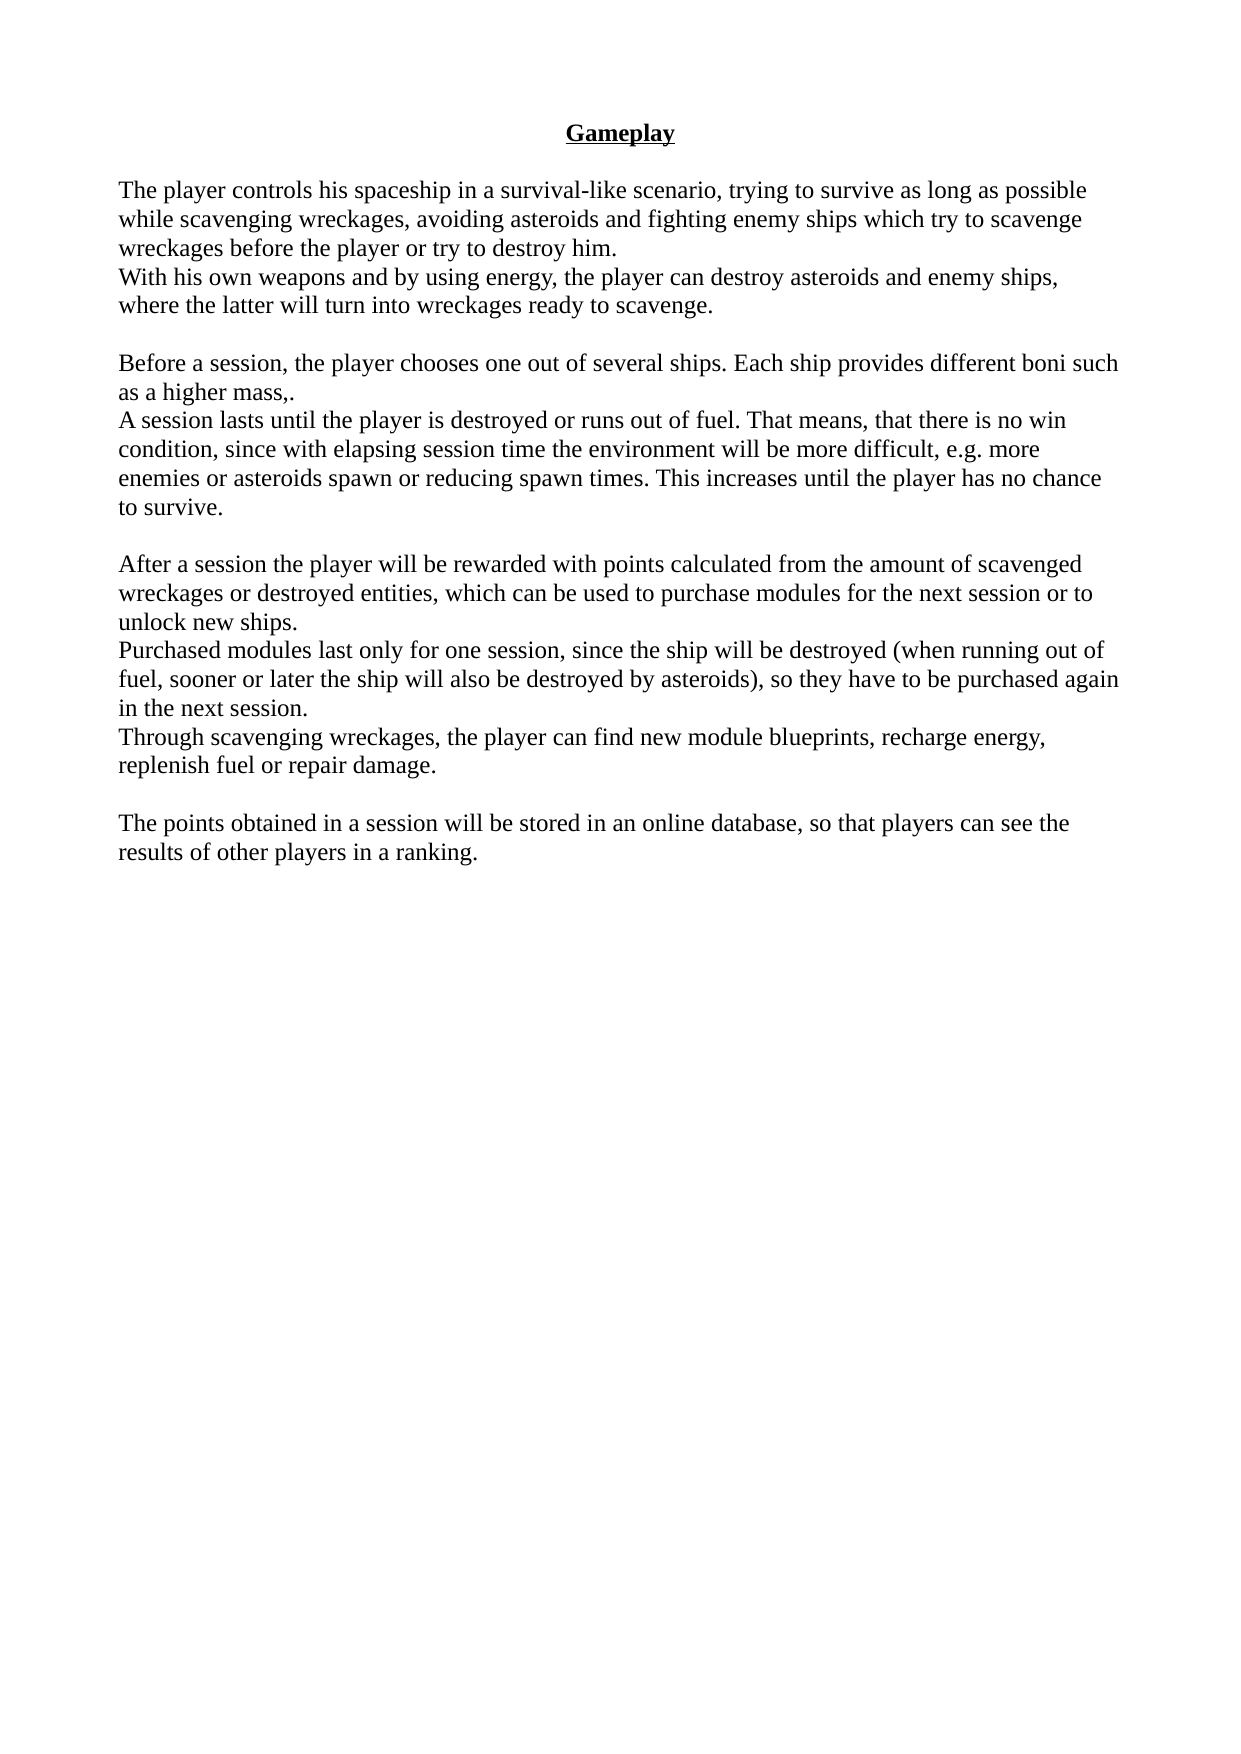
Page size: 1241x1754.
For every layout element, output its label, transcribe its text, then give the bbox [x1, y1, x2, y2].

text Purchased modules last only for one session, since the ship will be destroyed (when running out of fuel, sooner or later the ship will also be destroyed by asteroids), so they have to be purchased again in the next session. [118, 636, 1122, 722]
text The points obtained in a session will be stored in an online database, so that players can see the results of other players in a ranking. [118, 808, 1122, 866]
text Gameplay [118, 118, 1122, 147]
text With his own weapons and by using energy, the player can destroy asteroids and enemy ships, where the latter will turn into wreckages ready to scavenge. [118, 262, 1122, 319]
text Through scavenging wreckages, the player can find new module blueprints, recharge energy, replenish fuel or repair damage. [118, 722, 1122, 779]
text The player controls his spaceship in a survival-like scenario, trying to survive as long as possible while scavenging wreckages, avoiding asteroids and fighting enemy ships which try to scavenge wreckages before the player or try to destroy him. [118, 176, 1122, 262]
text Before a session, the player chooses one out of several ships. Each ship provides different boni such as a higher mass,. [118, 348, 1122, 406]
text A session lasts until the player is destroyed or runs out of fuel. That means, that there is no win condition, since with elapsing session time the environment will be more difficult, e.g. more enemies or asteroids spawn or reducing spawn times. This increases until the player has no chance to survive. [118, 406, 1122, 521]
text After a session the player will be rewarded with points calculated from the amount of scavenged wreckages or destroyed entities, which can be used to purchase modules for the next session or to unlock new ships. [118, 549, 1122, 636]
